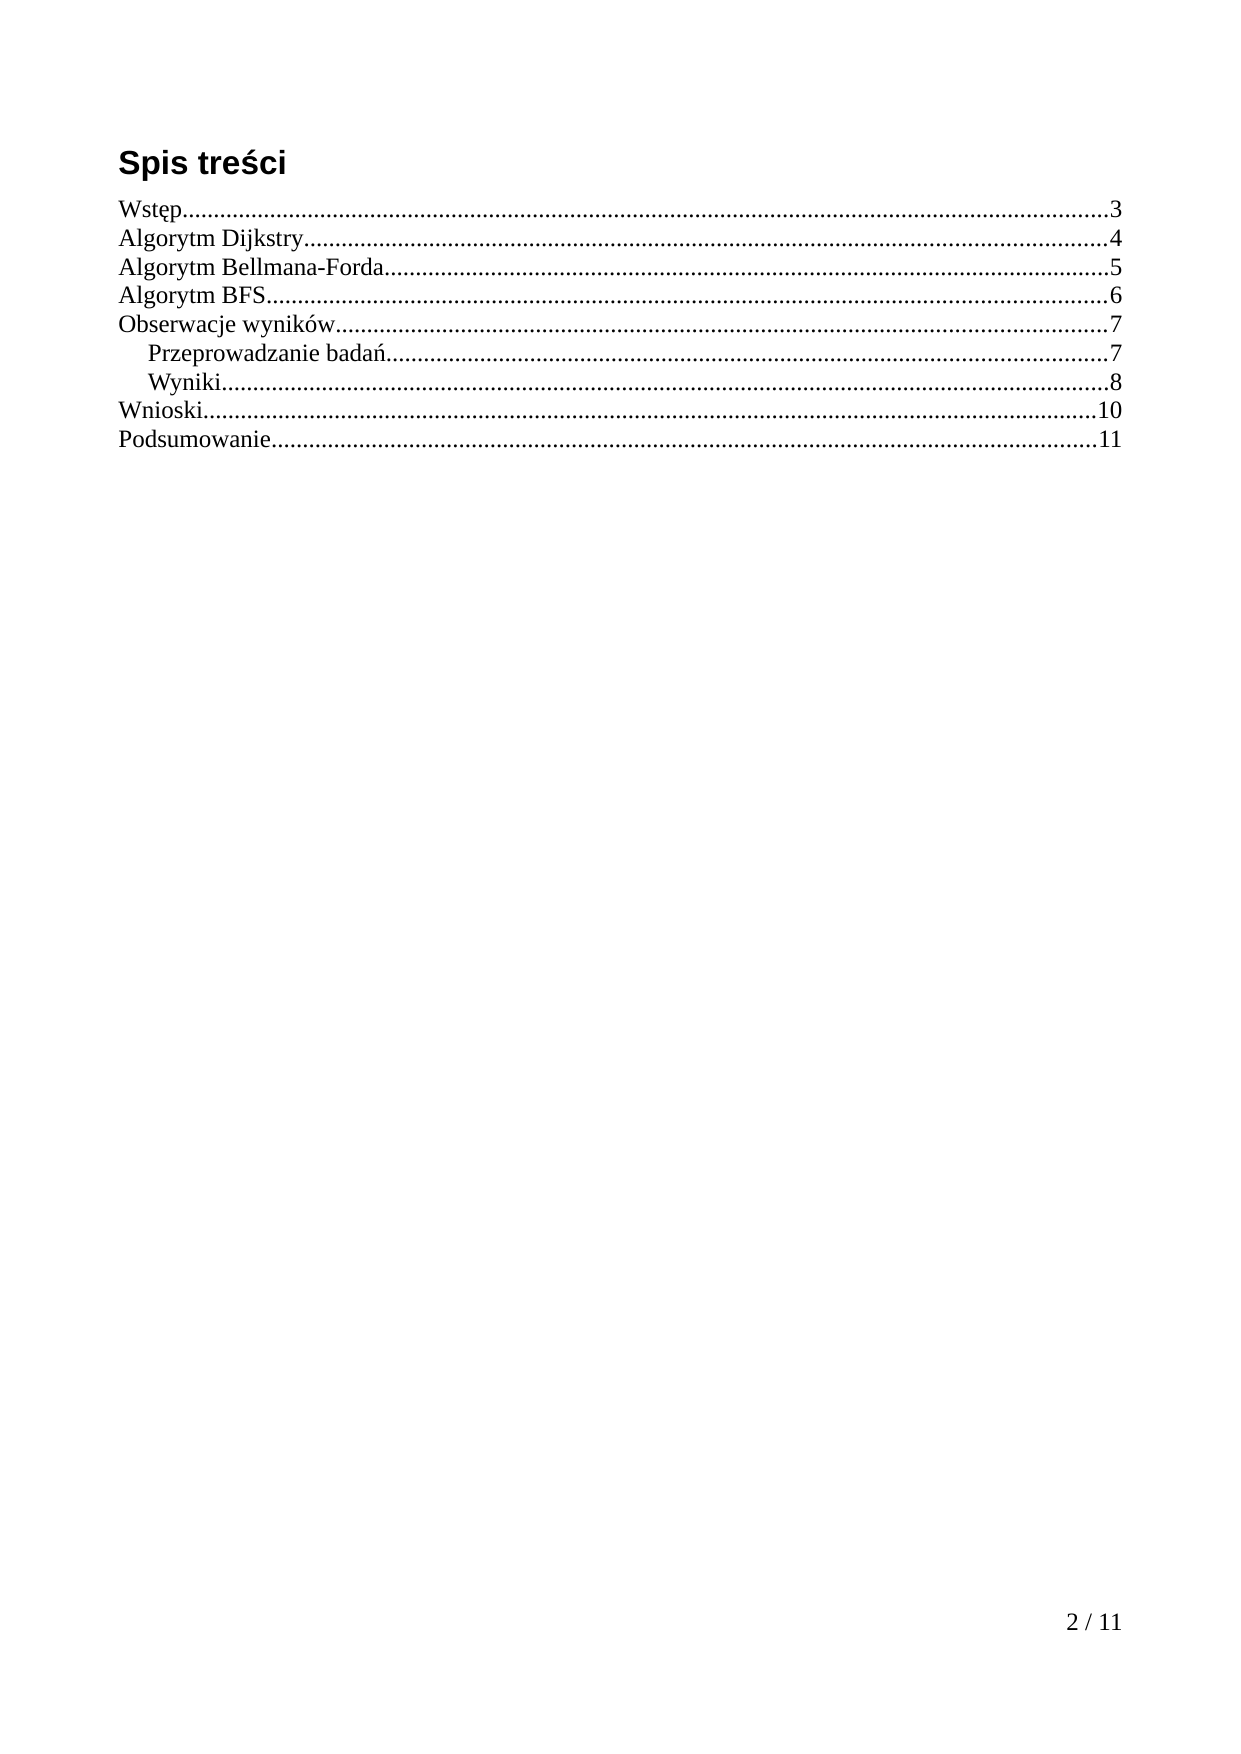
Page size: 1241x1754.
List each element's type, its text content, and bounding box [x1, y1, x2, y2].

text Wyniki 8 [148, 367, 1122, 395]
text Podsumowanie 11 [118, 424, 1122, 453]
subtitle Spis treści [118, 143, 1122, 182]
text Wnioski 10 [118, 395, 1122, 424]
text Algorytm Dijkstry 4 [118, 223, 1122, 252]
text Wstęp 3 [118, 194, 1122, 223]
text Algorytm Bellmana-Forda 5 [118, 252, 1122, 280]
text Przeprowadzanie badań 7 [148, 338, 1122, 367]
text Obserwacje wyników 7 [118, 309, 1122, 338]
text Algorytm BFS 6 [118, 280, 1122, 309]
